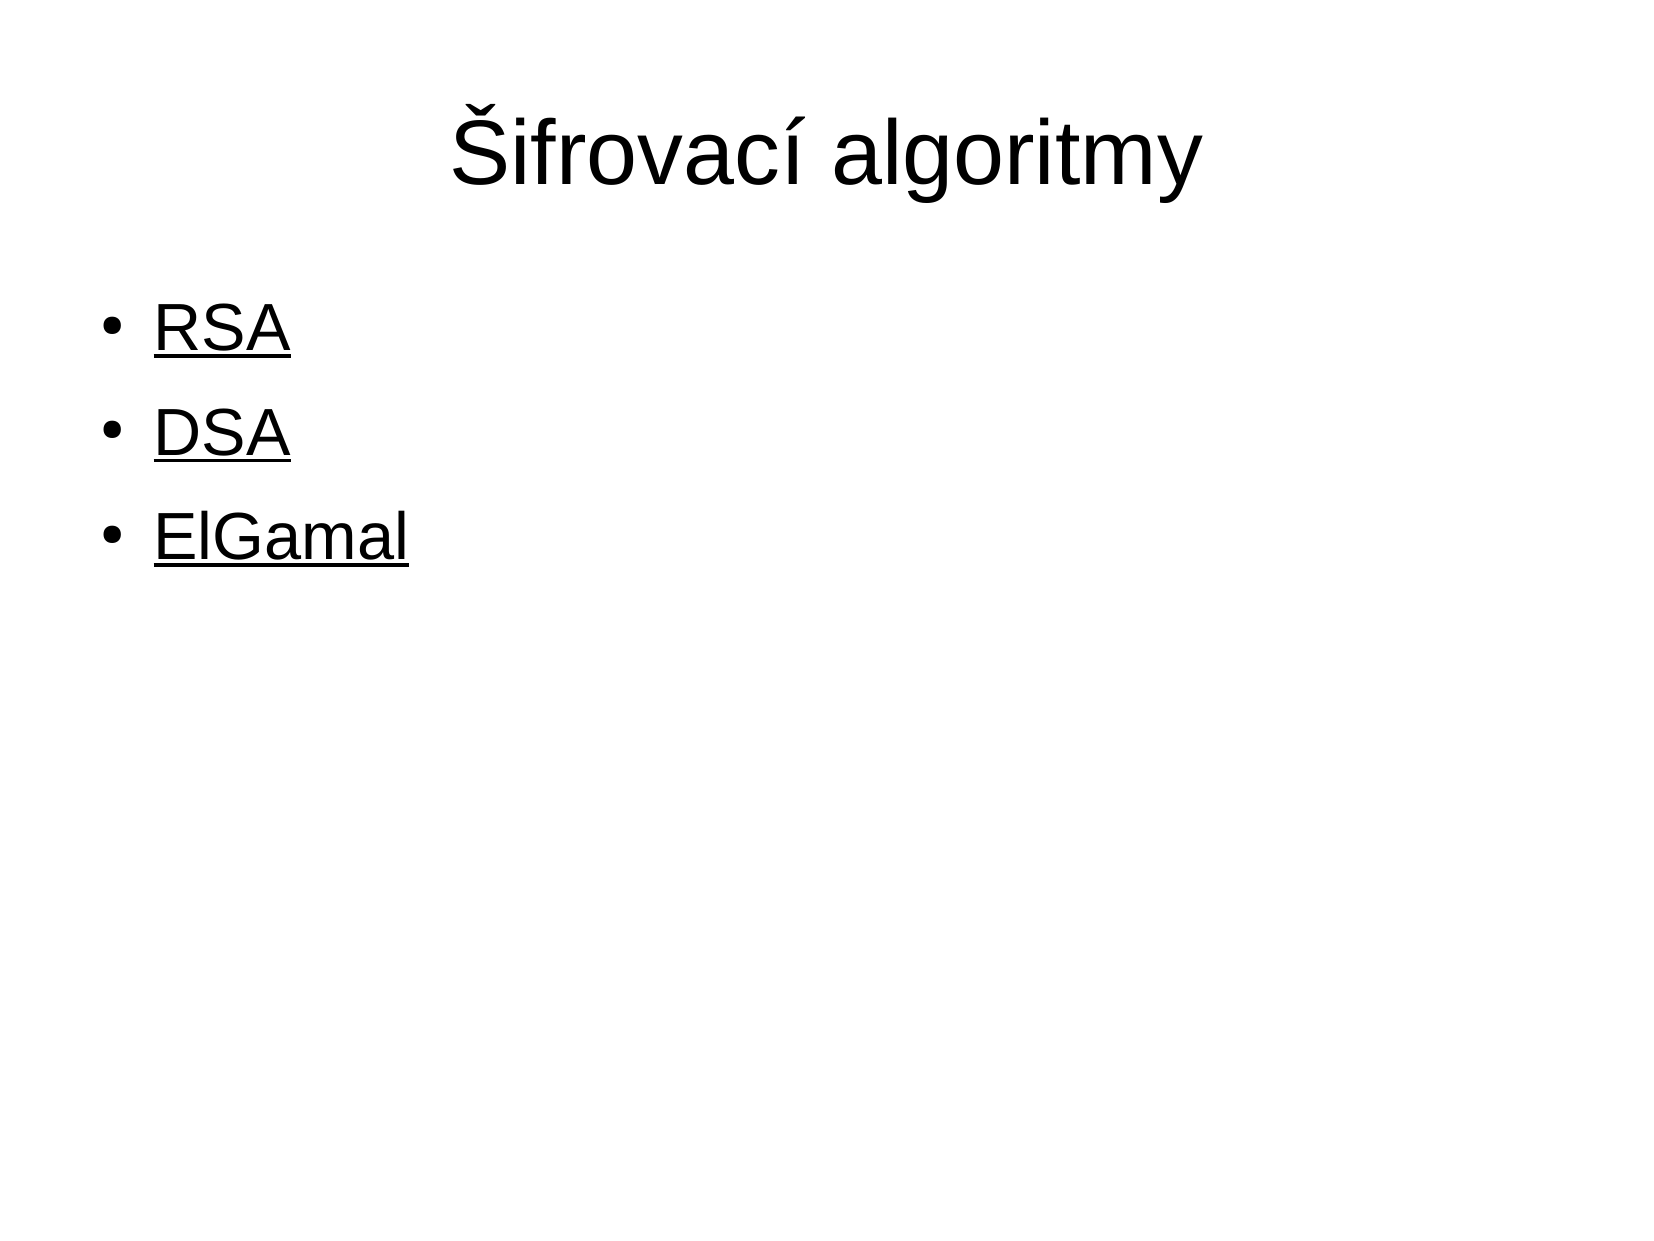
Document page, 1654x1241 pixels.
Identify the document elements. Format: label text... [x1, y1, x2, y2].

title Šifrovací algoritmy [82, 49, 1571, 257]
list RSA DSA ElGamal [82, 290, 1571, 1010]
